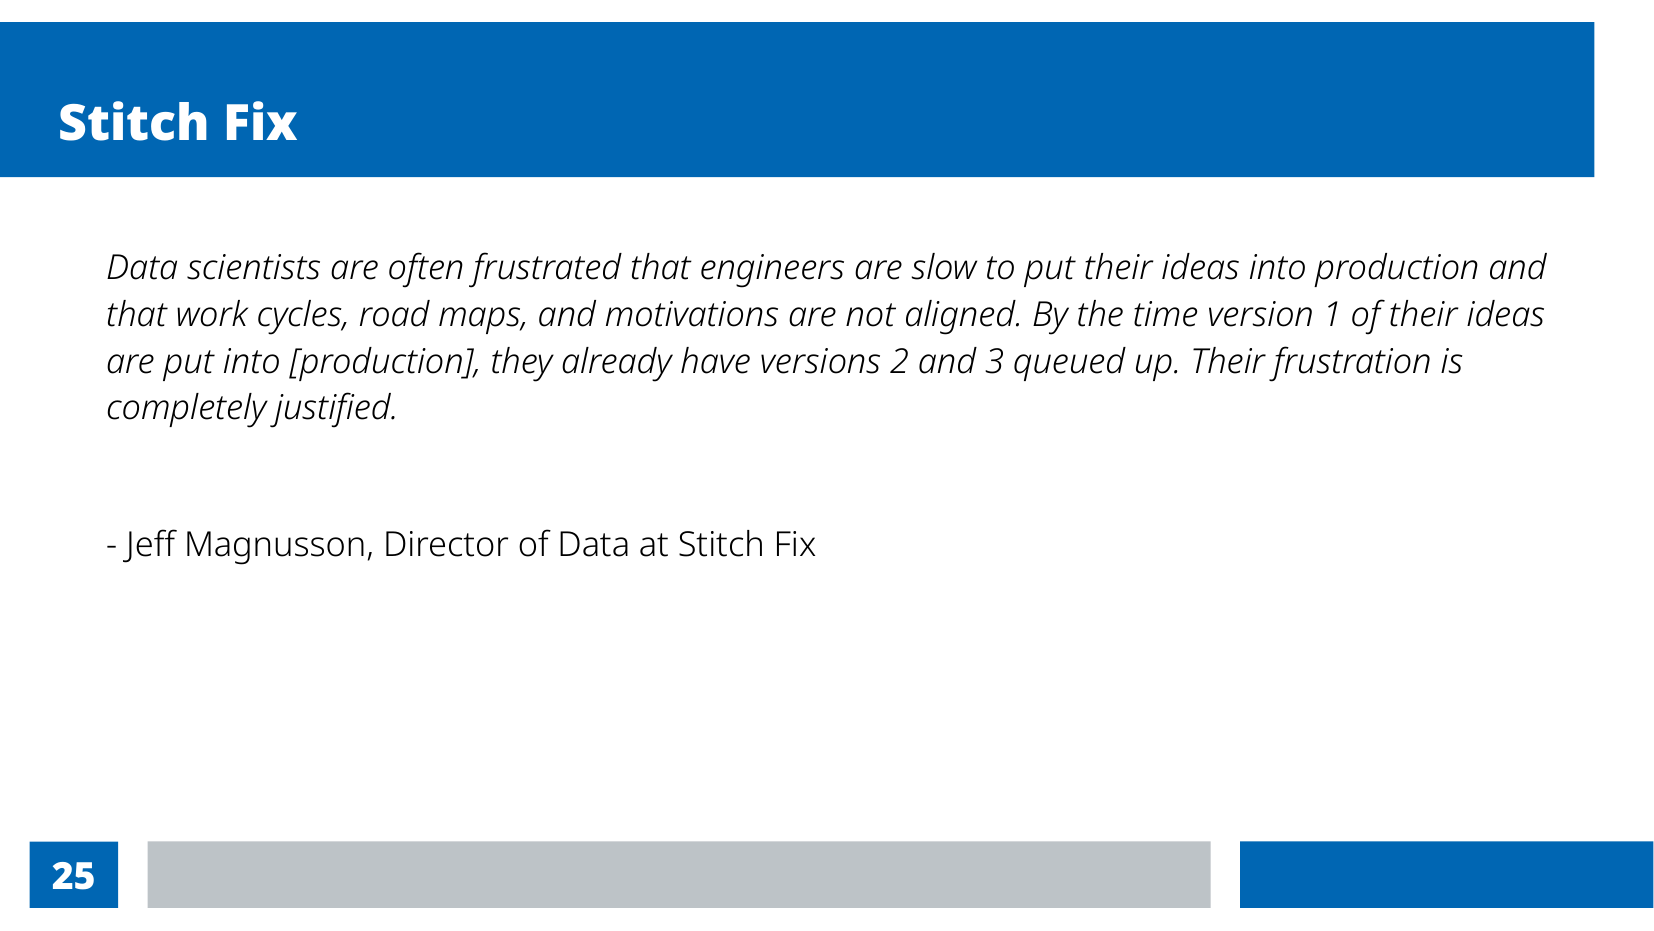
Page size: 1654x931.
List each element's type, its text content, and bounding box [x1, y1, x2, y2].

list Data scientists are often frustrated that engineers are slow to put their ideas into production and that work cycles, road maps, and motivations are not aligned. By the time version 1 of their ideas are put into [production], they already have versions 2 and 3 queued up. Their frustration is completely justified. - Jeff Magnusson, Director of Data at Stitch Fix [59, 243, 1565, 820]
title Stitch Fix [59, 44, 1595, 156]
